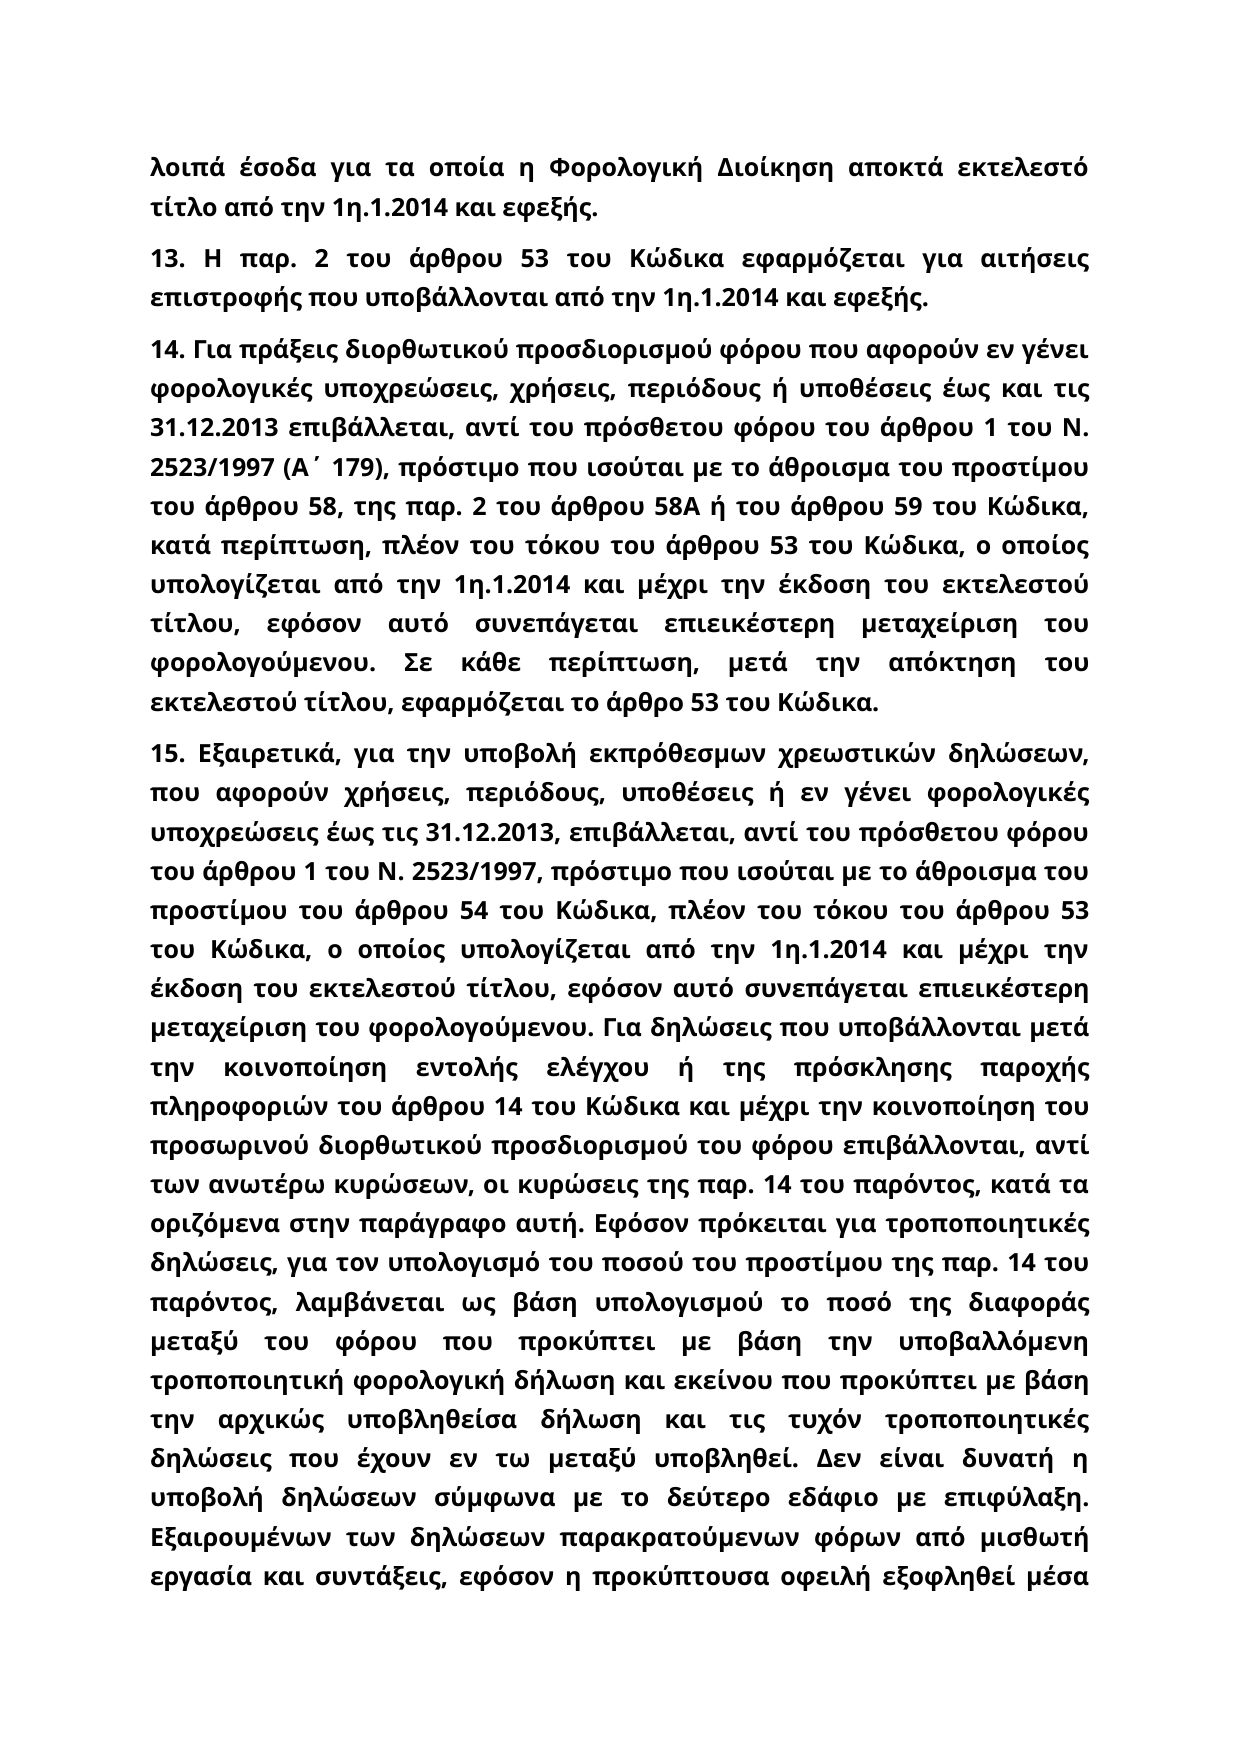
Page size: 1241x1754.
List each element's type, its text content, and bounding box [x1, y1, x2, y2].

text 13. Η παρ. 2 του άρθρου 53 του Κώδικα εφαρμόζεται για αιτήσεις επιστροφής που υποβάλλονται από την 1η.1.2014 και εφεξής. [150, 241, 1090, 314]
text λοιπά έσοδα για τα οποία η Φορολογική Διοίκηση αποκτά εκτελεστό τίτλο από την 1η.1.2014 και εφεξής. [150, 150, 1090, 223]
text 15. Εξαιρετικά, για την υποβολή εκπρόθεσμων χρεωστικών δηλώσεων, που αφορούν χρήσεις, περιόδους, υποθέσεις ή εν γένει φορολογικές υποχρεώσεις έως τις 31.12.2013, επιβάλλεται, αντί του πρόσθετου φόρου του άρθρου 1 του Ν. 2523/1997, πρόστιμο που ισούται με το άθροισμα του προστίμου του άρθρου 54 του Κώδικα, πλέον του τόκου του άρθρου 53 του Κώδικα, ο οποίος υπολογίζεται από την 1η.1.2014 και μέχρι την έκδοση του εκτελεστού τίτλου, εφόσον αυτό συνεπάγεται επιεικέστερη μεταχείριση του φορολογούμενου. Για δηλώσεις που υποβάλλονται μετά την κοινοποίηση εντολής ελέγχου ή της πρόσκλησης παροχής πληροφοριών του άρθρου 14 του Κώδικα και μέχρι την κοινοποίηση του προσωρινού διορθωτικού προσδιορισμού του φόρου επιβάλλονται, αντί των ανωτέρω κυρώσεων, οι κυρώσεις της παρ. 14 του παρόντος, κατά τα οριζόμενα στην παράγραφο αυτή. Εφόσον πρόκειται για τροποποιητικές δηλώσεις, για τον υπολογισμό του ποσού του προστίμου της παρ. 14 του παρόντος, λαμβάνεται ως βάση υπολογισμού το ποσό της διαφοράς μεταξύ του φόρου που προκύπτει με βάση την υποβαλλόμενη τροποποιητική φορολογική δήλωση και εκείνου που προκύπτει με βάση την αρχικώς υποβληθείσα δήλωση και τις τυχόν τροποποιητικές δηλώσεις που έχουν εν τω μεταξύ υποβληθεί. Δεν είναι δυνατή η υποβολή δηλώσεων σύμφωνα με το δεύτερο εδάφιο με επιφύλαξη. Εξαιρουμένων των δηλώσεων παρακρατούμενων φόρων από μισθωτή εργασία και συντάξεις, εφόσον η προκύπτουσα οφειλή εξοφληθεί μέσα [150, 736, 1090, 1592]
text 14. Για πράξεις διορθωτικού προσδιορισμού φόρου που αφορούν εν γένει φορολογικές υποχρεώσεις, χρήσεις, περιόδους ή υποθέσεις έως και τις 31.12.2013 επιβάλλεται, αντί του πρόσθετου φόρου του άρθρου 1 του Ν. 2523/1997 (Α΄ 179), πρόστιμο που ισούται με το άθροισμα του προστίμου του άρθρου 58, της παρ. 2 του άρθρου 58Α ή του άρθρου 59 του Κώδικα, κατά περίπτωση, πλέον του τόκου του άρθρου 53 του Κώδικα, ο οποίος υπολογίζεται από την 1η.1.2014 και μέχρι την έκδοση του εκτελεστού τίτλου, εφόσον αυτό συνεπάγεται επιεικέστερη μεταχείριση του φορολογούμενου. Σε κάθε περίπτωση, μετά την απόκτηση του εκτελεστού τίτλου, εφαρμόζεται το άρθρο 53 του Κώδικα. [150, 332, 1090, 718]
